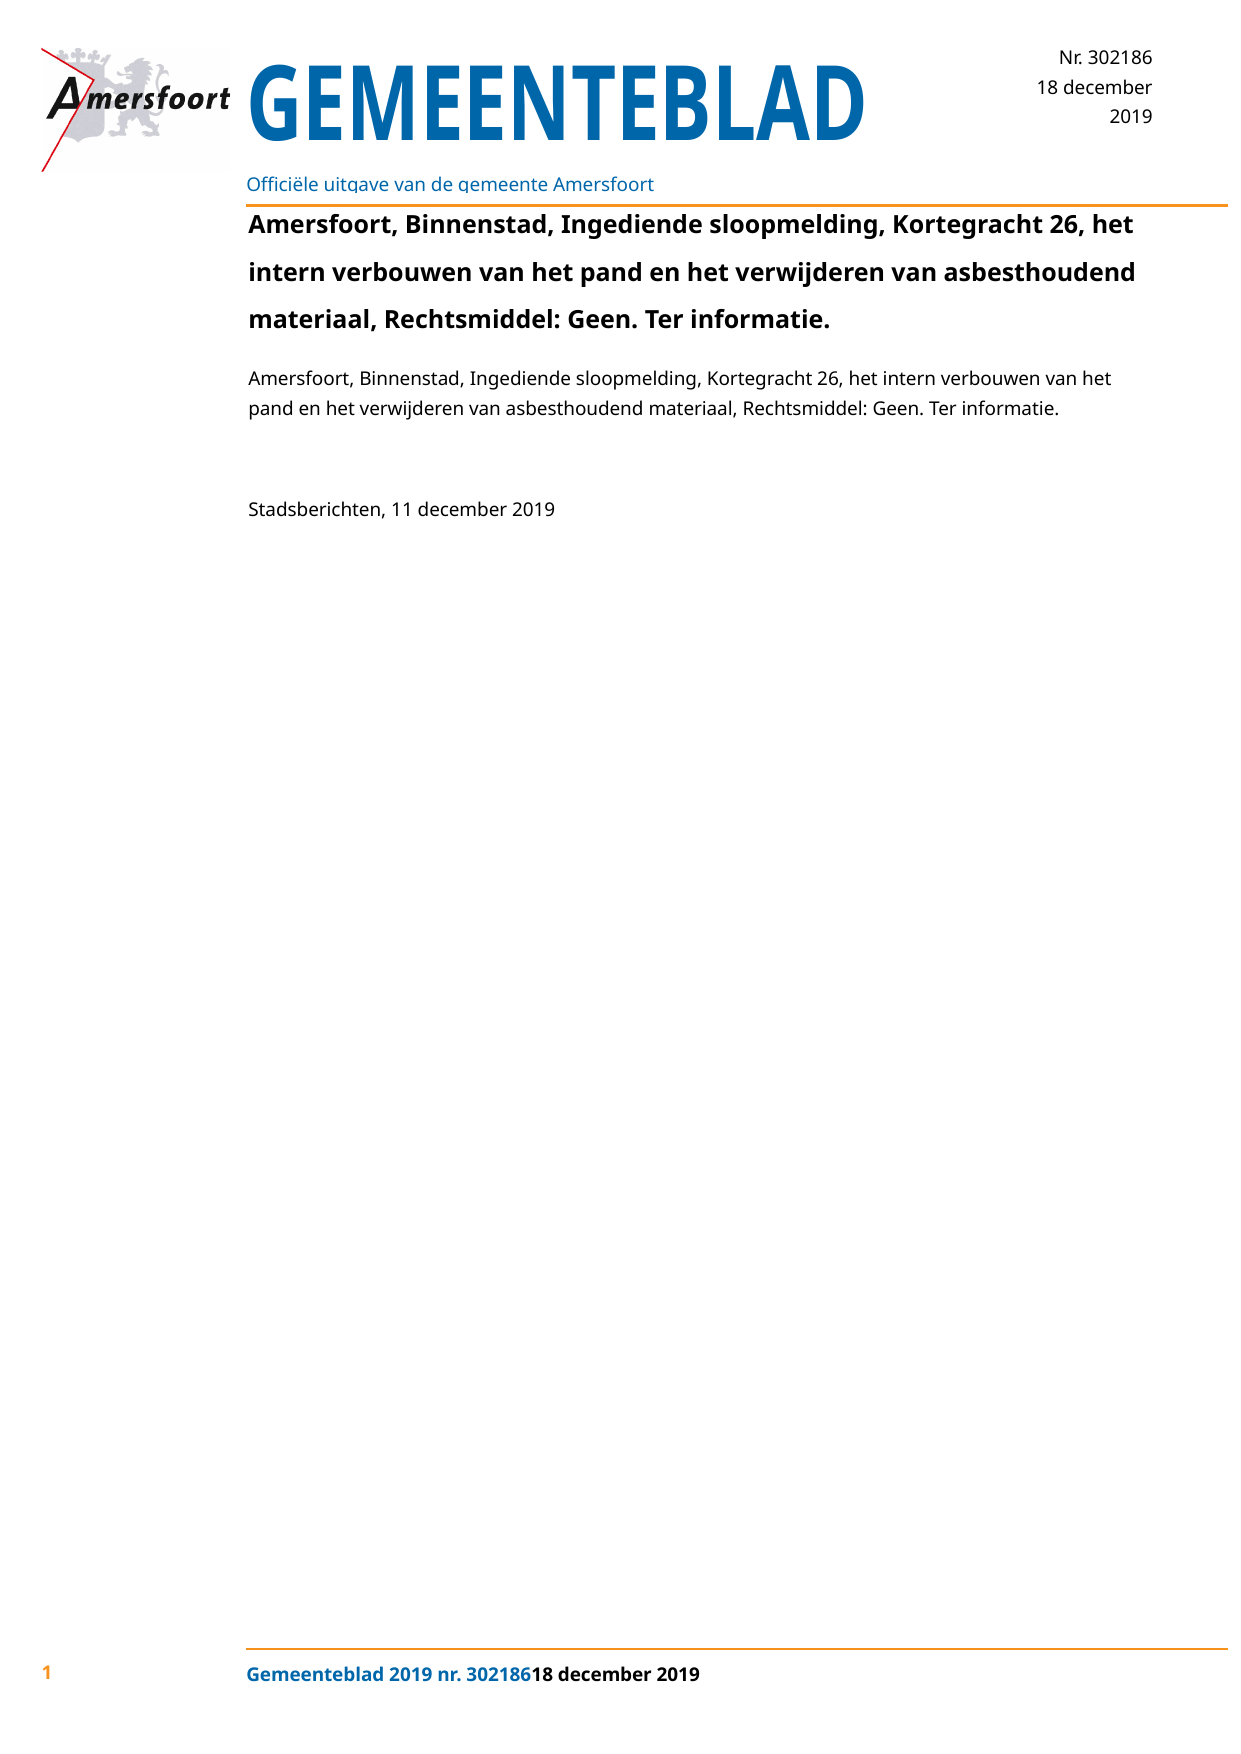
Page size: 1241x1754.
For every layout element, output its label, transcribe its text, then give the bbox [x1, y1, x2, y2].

picture [41, 47, 231, 172]
text Amersfoort, Binnenstad, Ingediende sloopmelding, Kortegracht 26, het intern verbouwen van het pand en het verwijderen van asbesthoudend materiaal, Rechtsmiddel: Geen. Ter informatie. [248, 366, 1152, 421]
text Amersfoort, Binnenstad, Ingediende sloopmelding, Kortegracht 26, het intern verbouwen van het pand en het verwijderen van asbesthoudend materiaal, Rechtsmiddel: Geen. Ter informatie. [248, 207, 1152, 336]
text Stadsberichten, 11 december 2019 [248, 496, 1152, 522]
